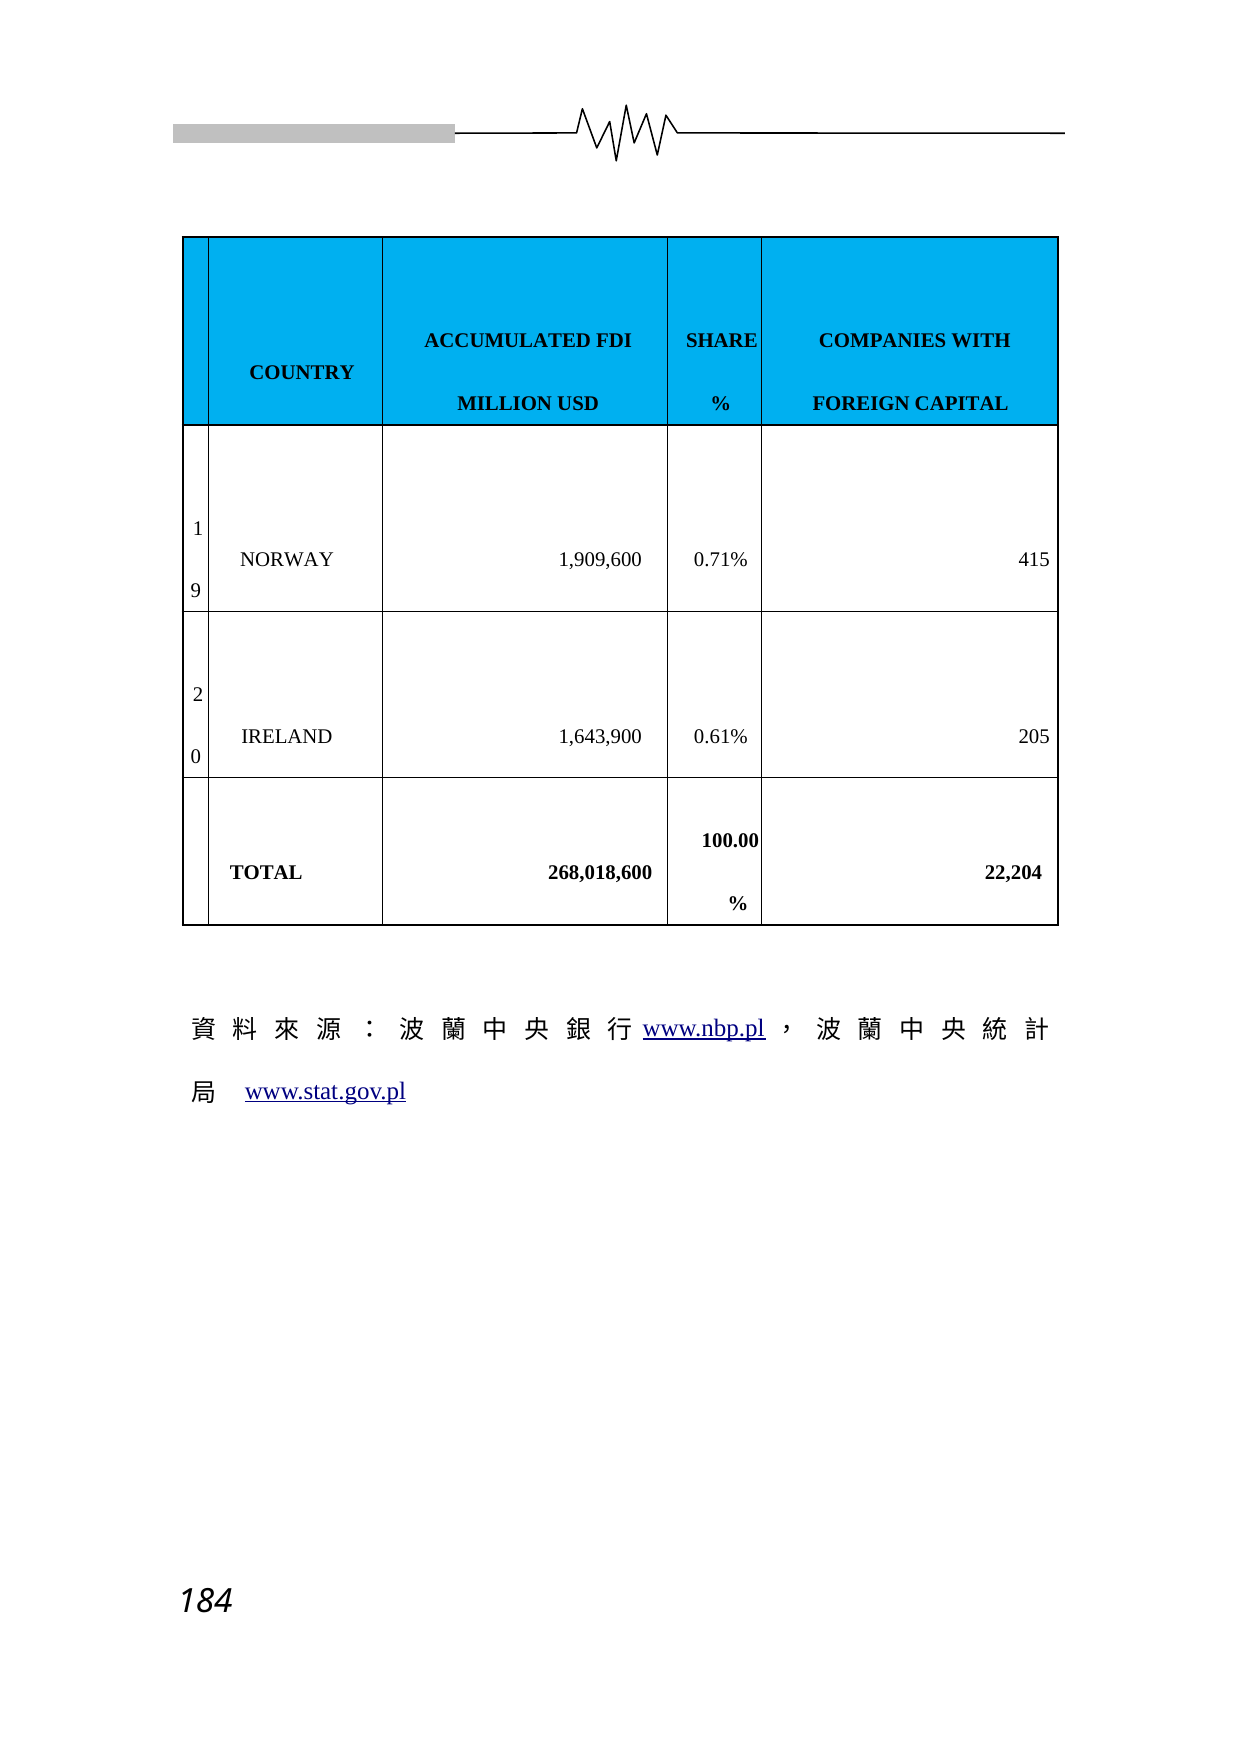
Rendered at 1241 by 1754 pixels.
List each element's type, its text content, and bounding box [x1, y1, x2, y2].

table_cell 268,018,600 [383, 778, 667, 924]
table_cell 20 [184, 612, 208, 777]
table_cell 205 [762, 612, 1057, 777]
text 資料來源：波蘭中央銀行www.nbp.pl，波蘭中央統計局www.stat.gov.pl [183, 986, 1058, 1111]
table_header ACCUMULATED FDI MILLION USD [383, 238, 667, 424]
table_cell 0.61% [668, 612, 761, 777]
table_cell 415 [762, 426, 1057, 611]
table_cell 100.00% [668, 778, 761, 924]
table_cell IRELAND [209, 612, 382, 777]
table_cell TOTAL [209, 778, 382, 924]
table_cell 22,204 [762, 778, 1057, 924]
table_cell 19 [184, 426, 208, 611]
table_header [184, 238, 208, 424]
table_cell 0.71% [668, 426, 761, 611]
table_cell 1,909,600 [383, 426, 667, 611]
table_header COMPANIES WITH FOREIGN CAPITAL [762, 238, 1057, 424]
table_cell [184, 778, 208, 924]
table_header SHARE % [668, 238, 761, 424]
table_header COUNTRY [209, 238, 382, 424]
table_cell 1,643,900 [383, 612, 667, 777]
table_cell NORWAY [209, 426, 382, 611]
